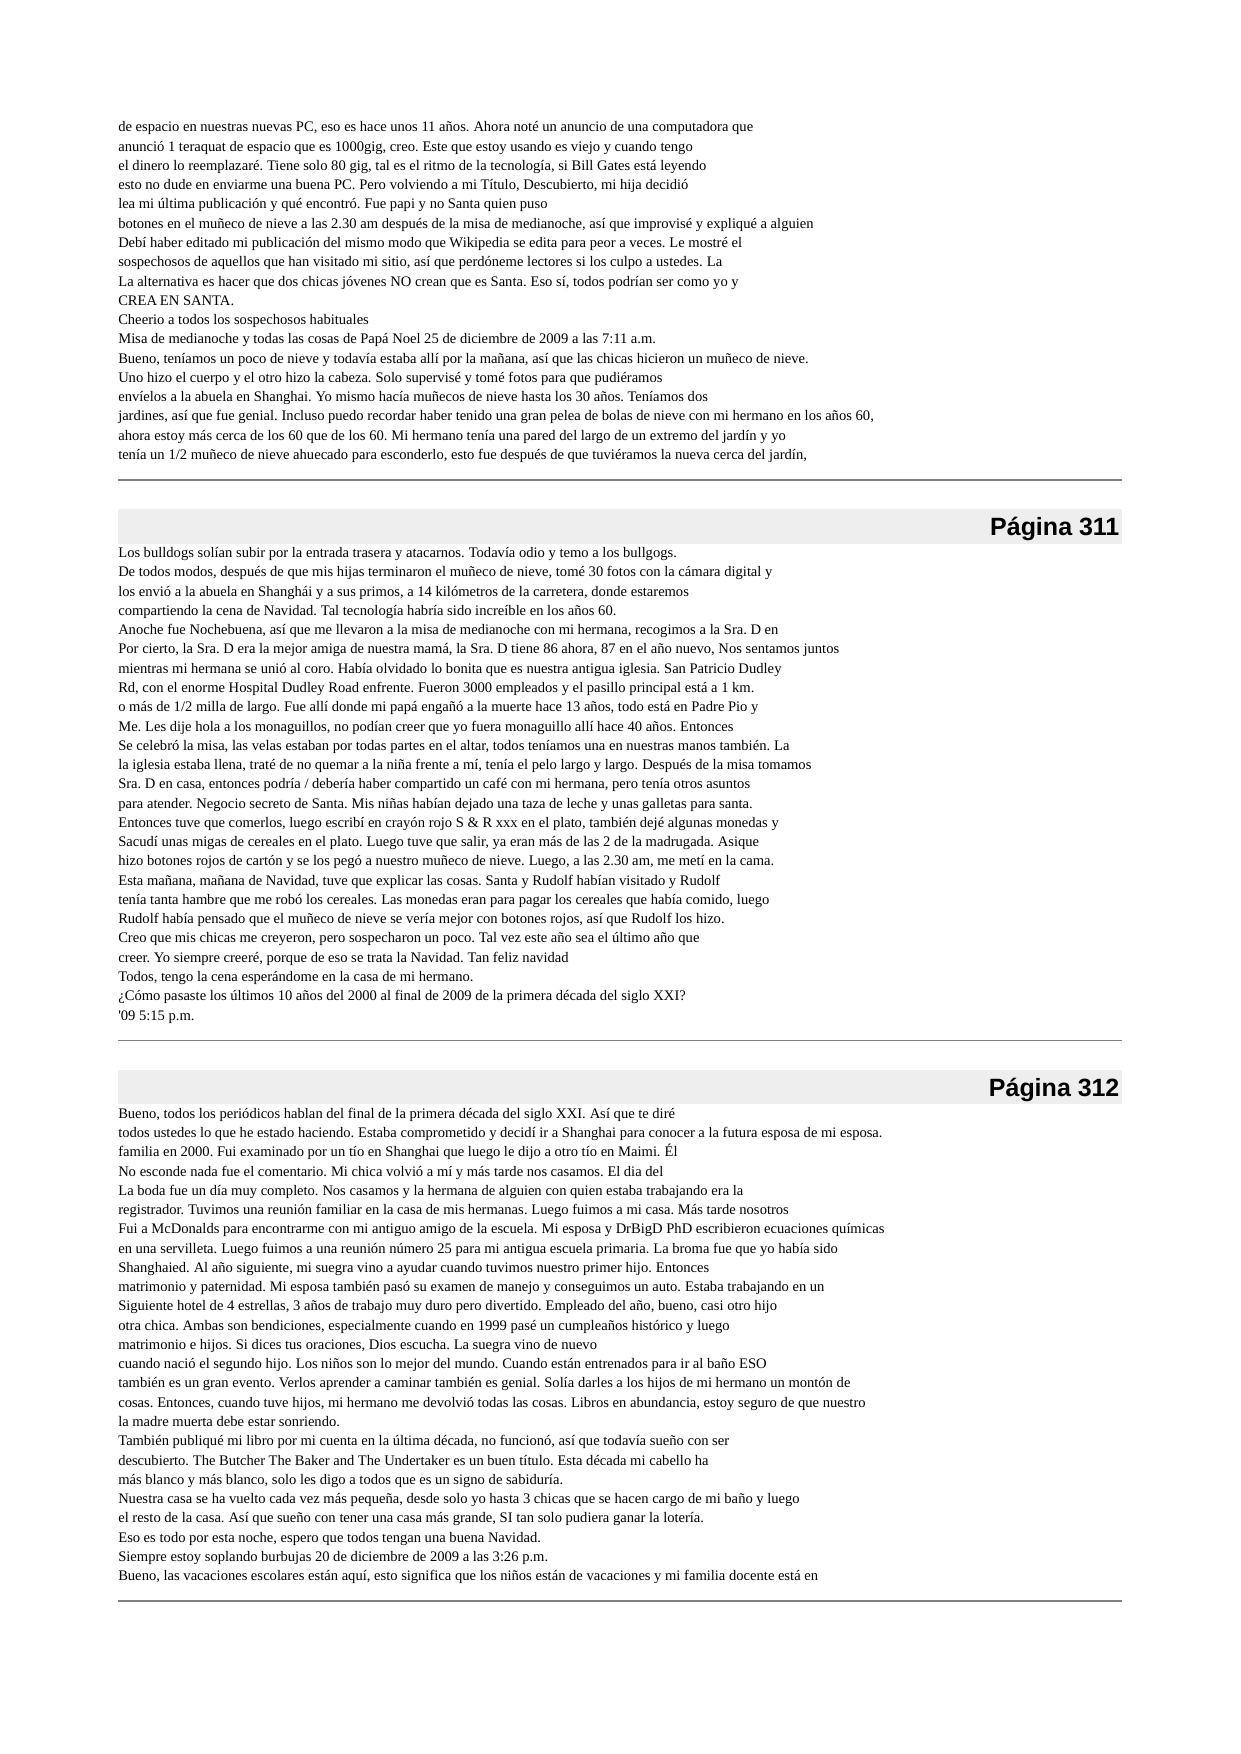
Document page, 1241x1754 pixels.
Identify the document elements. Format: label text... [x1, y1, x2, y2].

text Rudolf había pensado que el muñeco de nieve se vería mejor con botones rojos, así que Rudolf los hizo. [118, 910, 1122, 927]
text jardines, así que fue genial. Incluso puedo recordar haber tenido una gran pelea de bolas de nieve con mi hermano en los años 60, [118, 407, 1122, 424]
text matrimonio e hijos. Si dices tus oraciones, Dios escucha. La suegra vino de nuevo [118, 1336, 1122, 1352]
text Bueno, teníamos un poco de nieve y todavía estaba allí por la mañana, así que las chicas hicieron un muñeco de nieve. [118, 349, 1122, 366]
text CREA EN SANTA. [118, 292, 1122, 308]
text Por cierto, la Sra. D era la mejor amiga de nuestra mamá, la Sra. D tiene 86 ahora, 87 en el año nuevo, Nos sentamos juntos [118, 640, 1122, 657]
text Misa de medianoche y todas las cosas de Papá Noel 25 de diciembre de 2009 a las 7:11 a.m. [118, 330, 1122, 347]
text todos ustedes lo que he estado haciendo. Estaba comprometido y decidí ir a Shanghai para conocer a la futura esposa de mi esposa. [118, 1124, 1122, 1141]
text Siempre estoy soplando burbujas 20 de diciembre de 2009 a las 3:26 p.m. [118, 1548, 1122, 1564]
text matrimonio y paternidad. Mi esposa también pasó su examen de manejo y conseguimos un auto. Estaba trabajando en un [118, 1278, 1122, 1295]
text sospechosos de aquellos que han visitado mi sitio, así que perdóneme lectores si los culpo a ustedes. La [118, 253, 1122, 270]
text La boda fue un día muy completo. Nos casamos y la hermana de alguien con quien estaba trabajando era la [118, 1182, 1122, 1198]
text familia en 2000. Fui examinado por un tío en Shanghai que luego le dijo a otro tío en Maimi. Él [118, 1143, 1122, 1160]
text Siguiente hotel de 4 estrellas, 3 años de trabajo muy duro pero divertido. Empleado del año, bueno, casi otro hijo [118, 1297, 1122, 1314]
text anunció 1 teraquat de espacio que es 1000gig, creo. Este que estoy usando es viejo y cuando tengo [118, 137, 1122, 154]
text esto no dude en enviarme una buena PC. Pero volviendo a mi Título, Descubierto, mi hija decidió [118, 176, 1122, 193]
text cosas. Entonces, cuando tuve hijos, mi hermano me devolvió todas las cosas. Libros en abundancia, estoy seguro de que nuestro [118, 1393, 1122, 1410]
text compartiendo la cena de Navidad. Tal tecnología habría sido increíble en los años 60. [118, 602, 1122, 618]
text Bueno, todos los periódicos hablan del final de la primera década del siglo XXI. Así que te diré [118, 1104, 1122, 1121]
text registrador. Tuvimos una reunión familiar en la casa de mis hermanas. Luego fuimos a mi casa. Más tarde nosotros [118, 1201, 1122, 1218]
text la iglesia estaba llena, traté de no quemar a la niña frente a mí, tenía el pelo largo y largo. Después de la misa tomamos [118, 756, 1122, 773]
text Entonces tuve que comerlos, luego escribí en crayón rojo S & R xxx en el plato, también dejé algunas monedas y [118, 814, 1122, 830]
text De todos modos, después de que mis hijas terminaron el muñeco de nieve, tomé 30 fotos con la cámara digital y [118, 563, 1122, 580]
text Shanghaied. Al año siguiente, mi suegra vino a ayudar cuando tuvimos nuestro primer hijo. Entonces [118, 1259, 1122, 1275]
text Me. Les dije hola a los monaguillos, no podían creer que yo fuera monaguillo allí hace 40 años. Entonces [118, 717, 1122, 734]
text mientras mi hermana se unió al coro. Había olvidado lo bonita que es nuestra antigua iglesia. San Patricio Dudley [118, 659, 1122, 676]
text La alternativa es hacer que dos chicas jóvenes NO crean que es Santa. Eso sí, todos podrían ser como yo y [118, 272, 1122, 289]
text botones en el muñeco de nieve a las 2.30 am después de la misa de medianoche, así que improvisé y expliqué a alguien [118, 214, 1122, 231]
text Nuestra casa se ha vuelto cada vez más pequeña, desde solo yo hasta 3 chicas que se hacen cargo de mi baño y luego [118, 1490, 1122, 1507]
text la madre muerta debe estar sonriendo. [118, 1413, 1122, 1429]
text descubierto. The Butcher The Baker and The Undertaker es un buen título. Esta década mi cabello ha [118, 1451, 1122, 1468]
text Sra. D en casa, entonces podría / debería haber compartido un café con mi hermana, pero tenía otros asuntos [118, 775, 1122, 792]
text Creo que mis chicas me creyeron, pero sospecharon un poco. Tal vez este año sea el último año que [118, 929, 1122, 946]
text ¿Cómo pasaste los últimos 10 años del 2000 al final de 2009 de la primera década del siglo XXI? [118, 987, 1122, 1004]
text hizo botones rojos de cartón y se los pegó a nuestro muñeco de nieve. Luego, a las 2.30 am, me metí en la cama. [118, 852, 1122, 869]
text También publiqué mi libro por mi cuenta en la última década, no funcionó, así que todavía sueño con ser [118, 1432, 1122, 1449]
text lea mi última publicación y qué encontró. Fue papi y no Santa quien puso [118, 195, 1122, 212]
text Bueno, las vacaciones escolares están aquí, esto significa que los niños están de vacaciones y mi familia docente está en [118, 1567, 1122, 1584]
text ahora estoy más cerca de los 60 que de los 60. Mi hermano tenía una pared del largo de un extremo del jardín y yo [118, 426, 1122, 443]
table_header Página 311 [118, 509, 1122, 544]
text Se celebró la misa, las velas estaban por todas partes en el altar, todos teníamos una en nuestras manos también. La [118, 737, 1122, 753]
text el resto de la casa. Así que sueño con tener una casa más grande, SI tan solo pudiera ganar la lotería. [118, 1509, 1122, 1526]
text Debí haber editado mi publicación del mismo modo que Wikipedia se edita para peor a veces. Le mostré el [118, 234, 1122, 251]
text de espacio en nuestras nuevas PC, eso es hace unos 11 años. Ahora noté un anuncio de una computadora que [118, 118, 1122, 135]
text No esconde nada fue el comentario. Mi chica volvió a mí y más tarde nos casamos. El dia del [118, 1162, 1122, 1179]
text envíelos a la abuela en Shanghai. Yo mismo hacía muñecos de nieve hasta los 30 años. Teníamos dos [118, 388, 1122, 405]
text para atender. Negocio secreto de Santa. Mis niñas habían dejado una taza de leche y unas galletas para santa. [118, 794, 1122, 811]
text más blanco y más blanco, solo les digo a todos que es un signo de sabiduría. [118, 1471, 1122, 1487]
text tenía un 1/2 muñeco de nieve ahuecado para esconderlo, esto fue después de que tuviéramos la nueva cerca del jardín, [118, 446, 1122, 462]
text también es un gran evento. Verlos aprender a caminar también es genial. Solía ​​darles a los hijos de mi hermano un montón de [118, 1374, 1122, 1391]
text Todos, tengo la cena esperándome en la casa de mi hermano. [118, 968, 1122, 984]
text Rd, con el enorme Hospital Dudley Road enfrente. Fueron 3000 empleados y el pasillo principal está a 1 km. [118, 679, 1122, 696]
text '09 5:15 p.m. [118, 1006, 1122, 1023]
text Esta mañana, mañana de Navidad, tuve que explicar las cosas. Santa y Rudolf habían visitado y Rudolf [118, 871, 1122, 888]
text los envió a la abuela en Shanghái y a sus primos, a 14 kilómetros de la carretera, donde estaremos [118, 582, 1122, 599]
text Eso es todo por esta noche, espero que todos tengan una buena Navidad. [118, 1528, 1122, 1545]
text Cheerio a todos los sospechosos habituales [118, 311, 1122, 328]
text o más de 1/2 milla de largo. Fue allí donde mi papá engañó a la muerte hace 13 años, todo está en Padre Pio y [118, 698, 1122, 715]
text otra chica. Ambas son bendiciones, especialmente cuando en 1999 pasé un cumpleaños histórico y luego [118, 1316, 1122, 1333]
text tenía tanta hambre que me robó los cereales. Las monedas eran para pagar los cereales que había comido, luego [118, 891, 1122, 907]
text en una servilleta. Luego fuimos a una reunión número 25 para mi antigua escuela primaria. La broma fue que yo había sido [118, 1239, 1122, 1256]
text Sacudí unas migas de cereales en el plato. Luego tuve que salir, ya eran más de las 2 de la madrugada. Asique [118, 833, 1122, 850]
text Los bulldogs solían subir por la entrada trasera y atacarnos. Todavía odio y temo a los bullgogs. [118, 544, 1122, 561]
table_header Página 312 [118, 1070, 1122, 1104]
text el dinero lo reemplazaré. Tiene solo 80 gig, tal es el ritmo de la tecnología, si Bill Gates está leyendo [118, 157, 1122, 173]
text cuando nació el segundo hijo. Los niños son lo mejor del mundo. Cuando están entrenados para ir al baño ESO [118, 1355, 1122, 1372]
text Fui a McDonalds para encontrarme con mi antiguo amigo de la escuela. Mi esposa y DrBigD PhD escribieron ecuaciones químicas [118, 1220, 1122, 1237]
text Anoche fue Nochebuena, así que me llevaron a la misa de medianoche con mi hermana, recogimos a la Sra. D en [118, 621, 1122, 638]
text creer. Yo siempre creeré, porque de eso se trata la Navidad. Tan feliz navidad [118, 948, 1122, 965]
text Uno hizo el cuerpo y el otro hizo la cabeza. Solo supervisé y tomé fotos para que pudiéramos [118, 369, 1122, 385]
